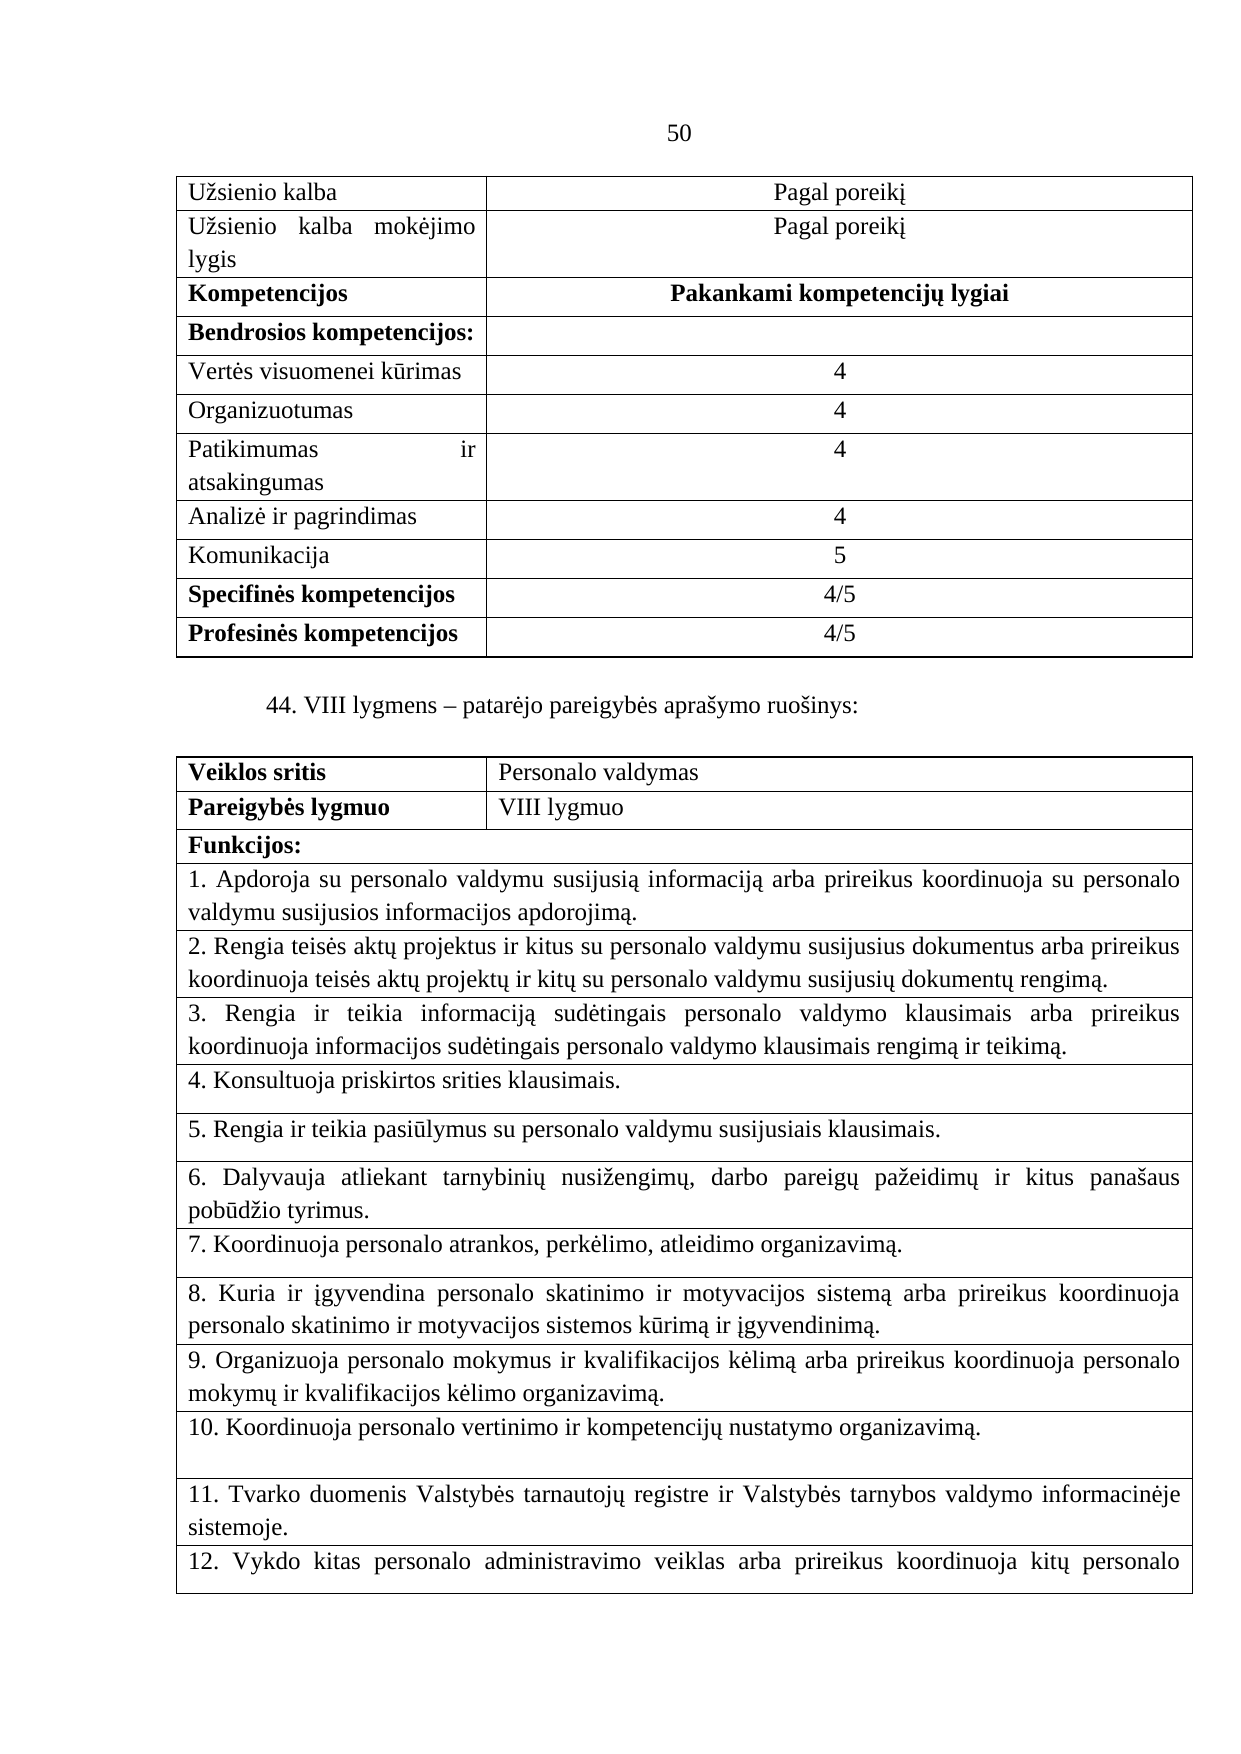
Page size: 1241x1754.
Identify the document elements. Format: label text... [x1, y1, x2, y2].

table_cell 6. Dalyvauja atliekant tarnybinių nusižengimų, darbo pareigų pažeidimų ir kitus panašaus pobūdžio tyrimus. [177, 1162, 1192, 1228]
table_cell 4/5 [487, 579, 1192, 617]
table_cell 9. Organizuoja personalo mokymus ir kvalifikacijos kėlimą arba prireikus koordinuoja personalo mokymų ir kvalifikacijos kėlimo organizavimą. [177, 1345, 1192, 1411]
table_cell 3. Rengia ir teikia informaciją sudėtingais personalo valdymo klausimais arba prireikus koordinuoja informacijos sudėtingais personalo valdymo klausimais rengimą ir teikimą. [177, 998, 1192, 1064]
table_cell 4 [487, 395, 1192, 433]
table_cell 4 [487, 356, 1192, 394]
table_cell Organizuotumas [177, 395, 486, 433]
table_cell 2. Rengia teisės aktų projektus ir kitus su personalo valdymu susijusius dokumentus arba prireikus koordinuoja teisės aktų projektų ir kitų su personalo valdymu susijusių dokumentų rengimą. [177, 931, 1192, 997]
table_header Veiklos sritis [177, 758, 486, 791]
table_cell 10. Koordinuoja personalo vertinimo ir kompetencijų nustatymo organizavimą. [177, 1412, 1192, 1478]
table_cell Pagal poreikį [487, 177, 1192, 210]
table_cell Vertės visuomenei kūrimas [177, 356, 486, 394]
table_cell 8. Kuria ir įgyvendina personalo skatinimo ir motyvacijos sistemą arba prireikus koordinuoja personalo skatinimo ir motyvacijos sistemos kūrimą ir įgyvendinimą. [177, 1278, 1192, 1344]
table_cell Pakankami kompetencijų lygiai [487, 278, 1192, 316]
table_cell [487, 317, 1192, 355]
table_cell Bendrosios kompetencijos: [177, 317, 486, 355]
table_cell 7. Koordinuoja personalo atrankos, perkėlimo, atleidimo organizavimą. [177, 1229, 1192, 1277]
table_cell 4 [487, 501, 1192, 539]
table_cell Pagal poreikį [487, 211, 1192, 277]
table_cell 12. Vykdo kitas personalo administravimo veiklas arba prireikus koordinuoja kitų personalo [177, 1546, 1192, 1593]
table_cell Patikimumas ir atsakingumas [177, 434, 486, 500]
table_cell Analizė ir pagrindimas [177, 501, 486, 539]
table_cell Užsienio kalba [177, 177, 486, 210]
table_cell Funkcijos: [177, 830, 1192, 863]
table_cell Kompetencijos [177, 278, 486, 316]
table_cell 5 [487, 540, 1192, 578]
table_cell Pareigybės lygmuo [177, 792, 486, 829]
table_cell 11. Tvarko duomenis Valstybės tarnautojų registre ir Valstybės tarnybos valdymo informacinėje sistemoje. [177, 1479, 1192, 1545]
table_cell 4/5 [487, 618, 1192, 656]
table_cell 5. Rengia ir teikia pasiūlymus su personalo valdymu susijusiais klausimais. [177, 1114, 1192, 1161]
table_cell Specifinės kompetencijos [177, 579, 486, 617]
table_cell Profesinės kompetencijos [177, 618, 486, 656]
table_header Personalo valdymas [487, 758, 1192, 791]
table_cell Komunikacija [177, 540, 486, 578]
table_cell 4. Konsultuoja priskirtos srities klausimais. [177, 1065, 1192, 1113]
table_cell 4 [487, 434, 1192, 500]
text 44. VIII lygmens – patarėjo pareigybės aprašymo ruošinys: [177, 690, 1181, 719]
table_cell VIII lygmuo [487, 792, 1192, 829]
table_cell 1. Apdoroja su personalo valdymu susijusią informaciją arba prireikus koordinuoja su personalo valdymu susijusios informacijos apdorojimą. [177, 864, 1192, 930]
table_cell Užsienio kalba mokėjimo lygis [177, 211, 486, 277]
